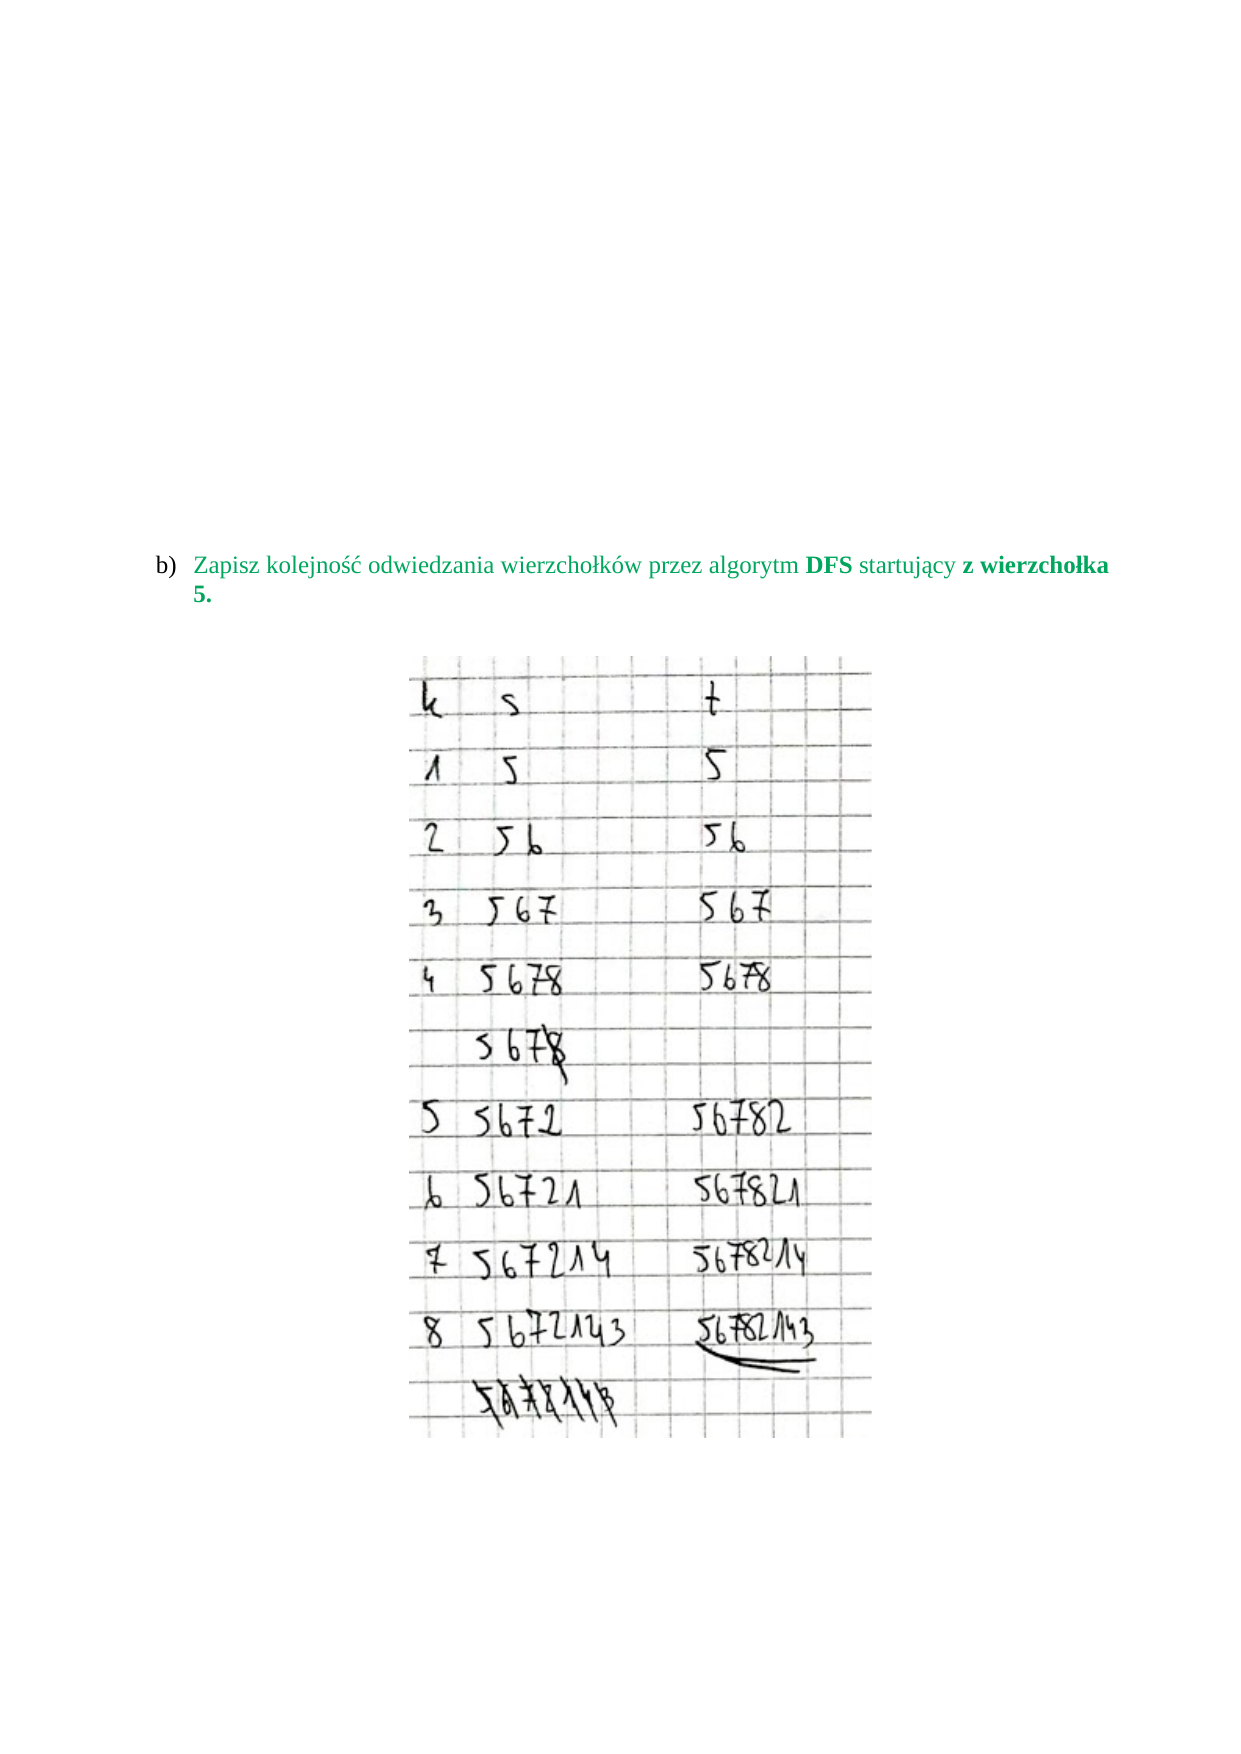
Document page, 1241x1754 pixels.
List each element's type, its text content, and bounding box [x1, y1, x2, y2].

list Zapisz kolejność odwiedzania wierzchołków przez algorytm DFS startujący z wierzchołka 5. [156, 550, 1122, 608]
picture [409, 656, 872, 1438]
